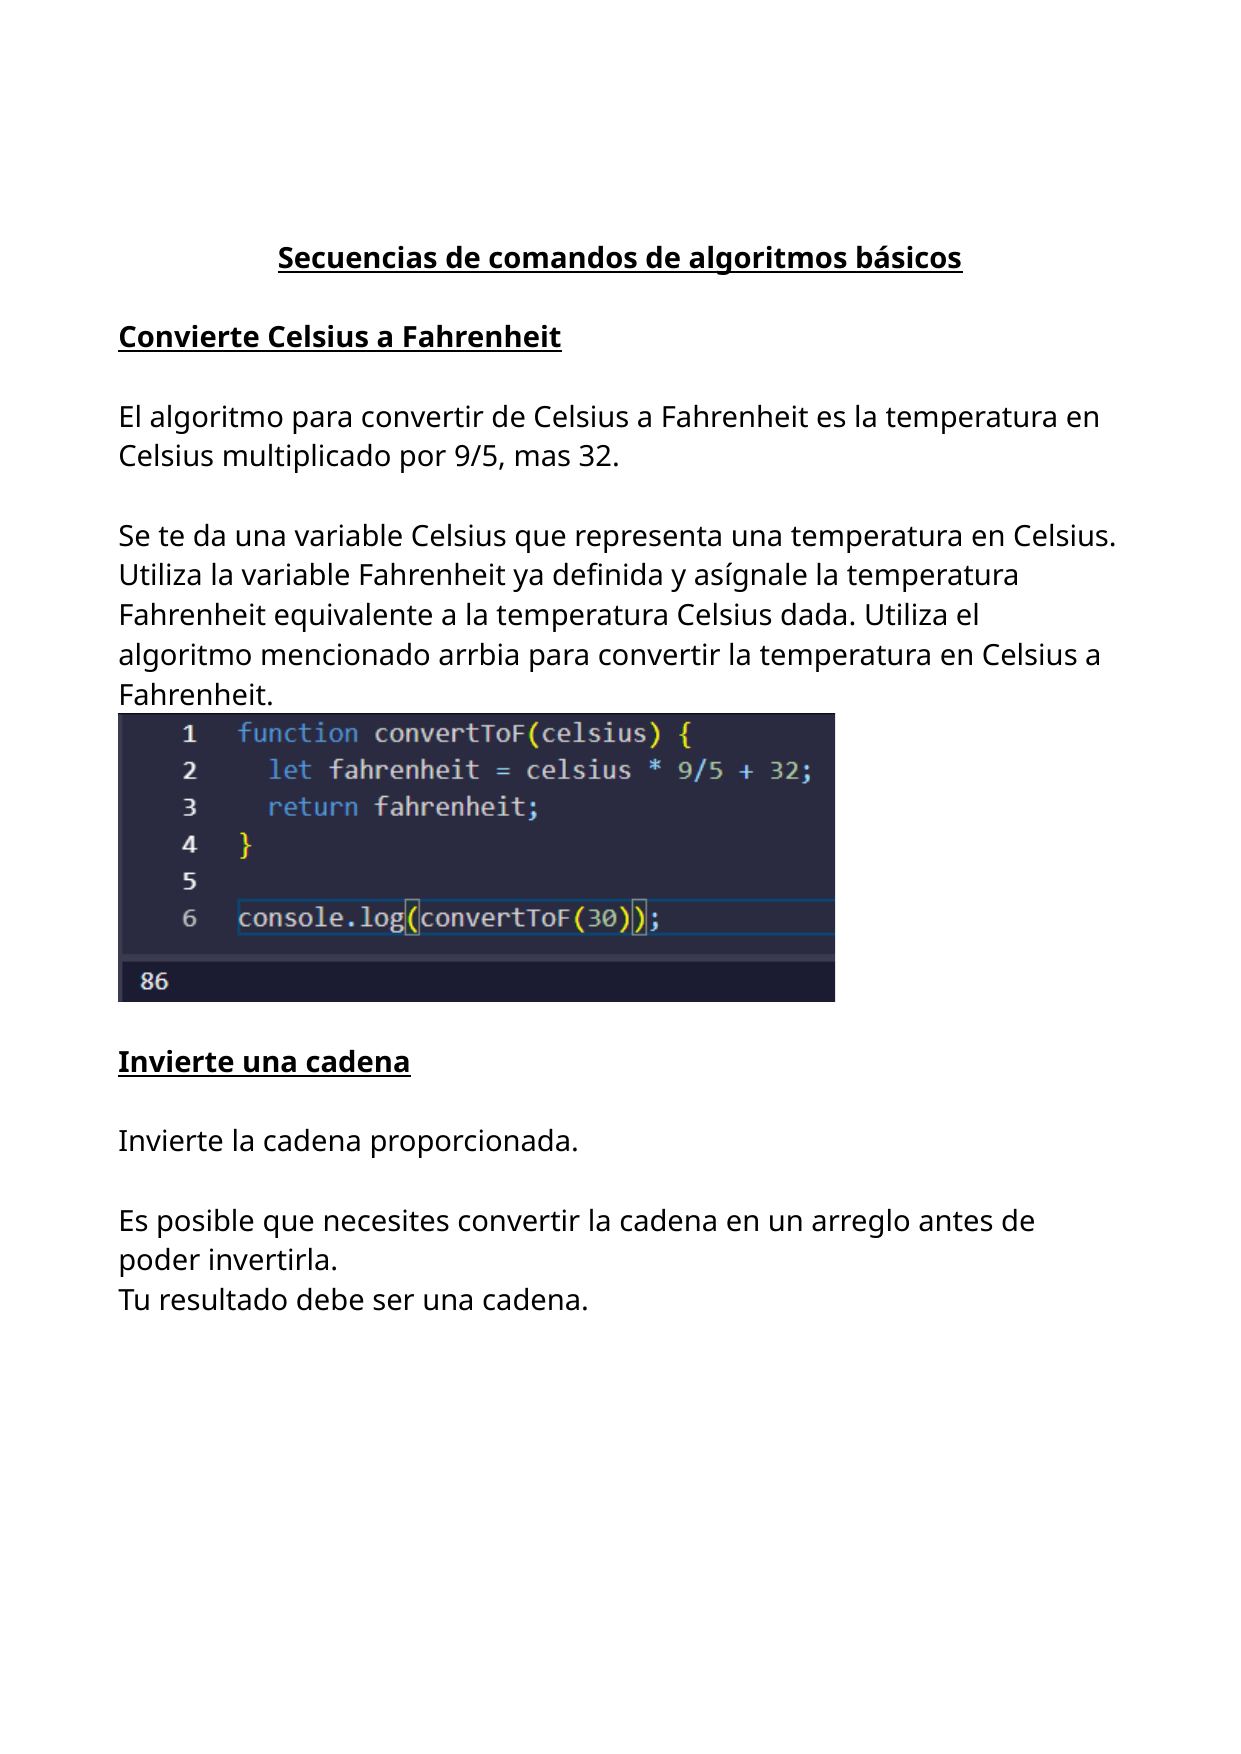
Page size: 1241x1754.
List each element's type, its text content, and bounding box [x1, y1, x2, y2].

text Invierte la cadena proporcionada. [118, 1121, 1122, 1160]
text Se te da una variable Celsius que representa una temperatura en Celsius. Utiliza la variable Fahrenheit ya definida y asígnale la temperatura Fahrenheit equivalente a la temperatura Celsius dada. Utiliza el algoritmo mencionado arrbia para convertir la temperatura en Celsius a Fahrenheit. [118, 515, 1122, 713]
text El algoritmo para convertir de Celsius a Fahrenheit es la temperatura en Celsius multiplicado por 9/5, mas 32. [118, 396, 1122, 475]
text Convierte Celsius a Fahrenheit [118, 317, 1122, 356]
text Tu resultado debe ser una cadena. [118, 1279, 1122, 1319]
text Secuencias de comandos de algoritmos básicos [118, 237, 1122, 277]
text Invierte una cadena [118, 1041, 1122, 1081]
text Es posible que necesites convertir la cadena en un arreglo antes de poder invertirla. [118, 1200, 1122, 1279]
